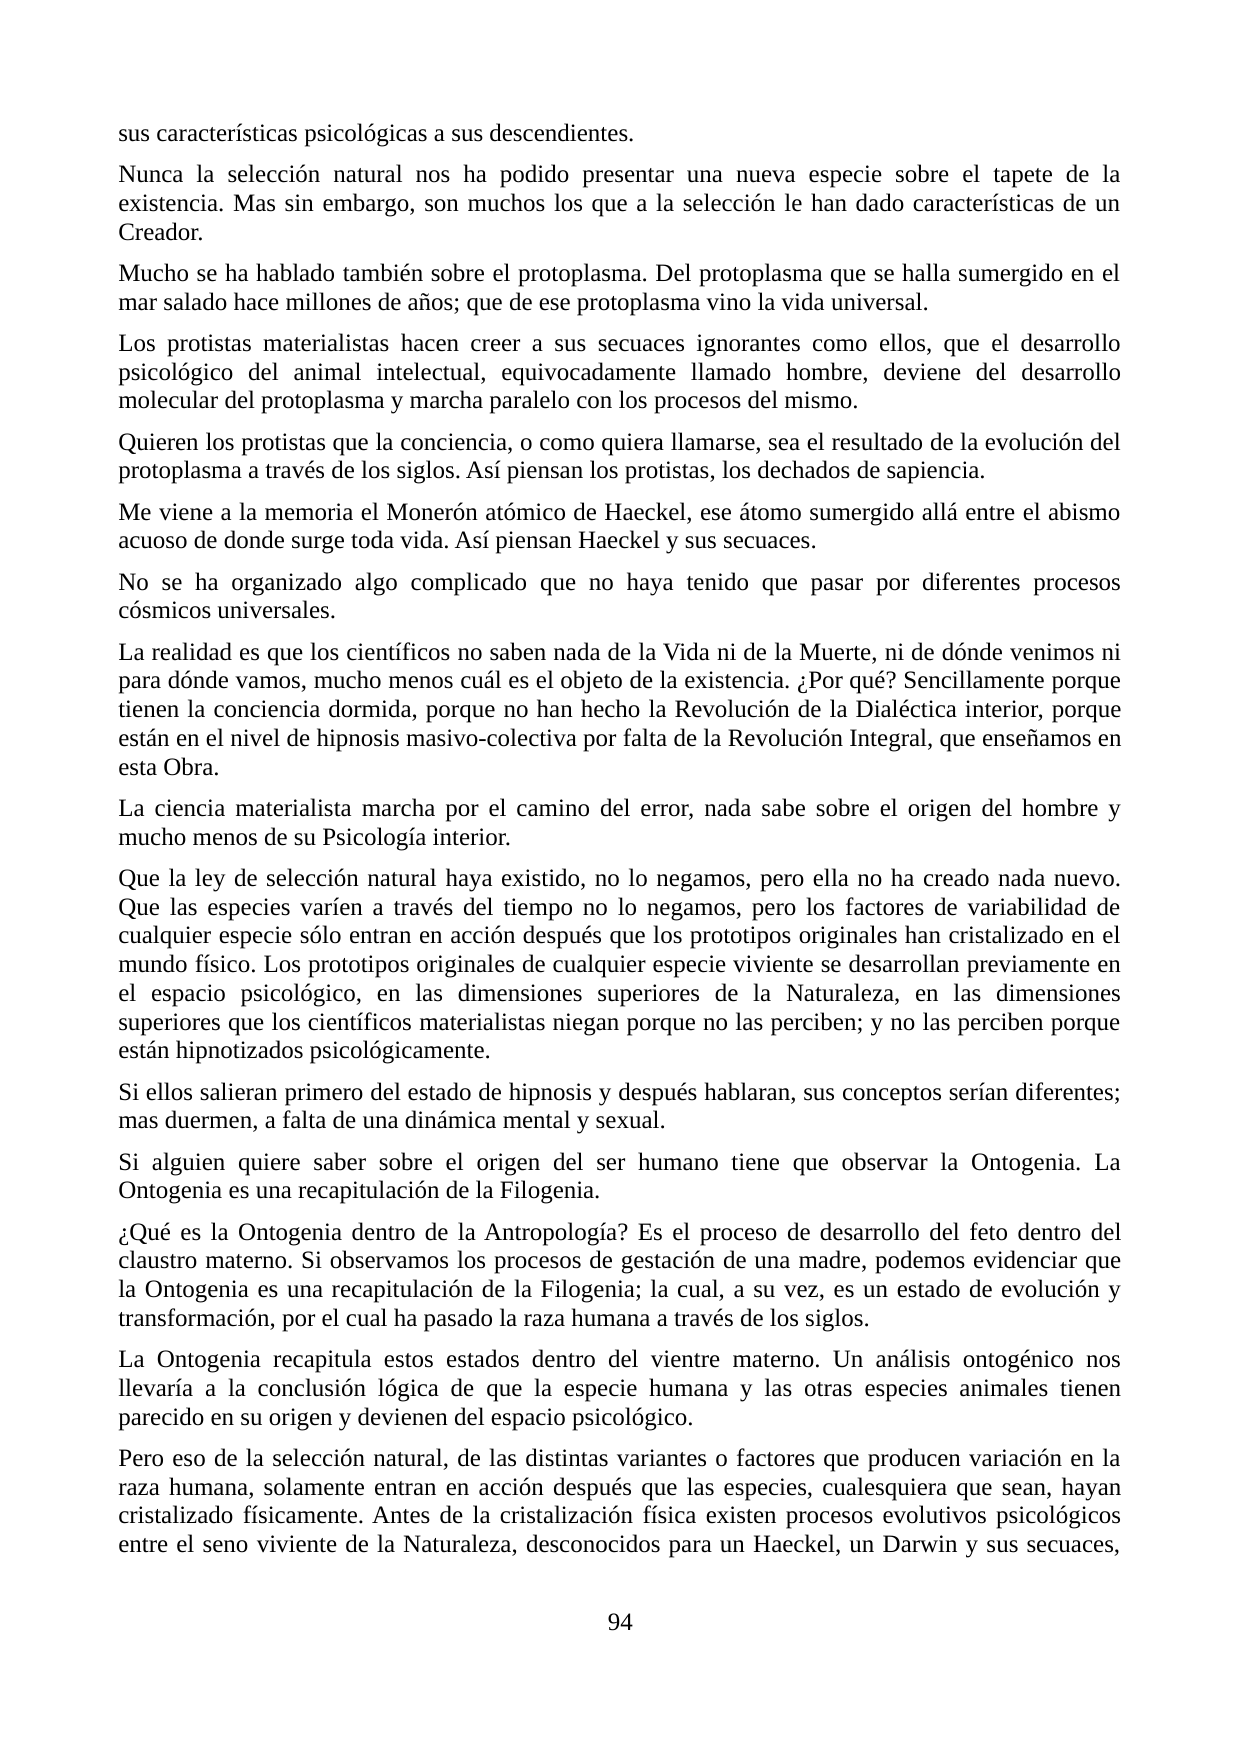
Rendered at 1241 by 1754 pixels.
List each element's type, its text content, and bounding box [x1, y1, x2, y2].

text Quieren los protistas que la conciencia, o como quiera llamarse, sea el resultado de la evolución del protoplasma a través de los siglos. Así piensan los protistas, los dechados de sapiencia. [118, 427, 1122, 484]
text No se ha organizado algo complicado que no haya tenido que pasar por diferentes procesos cósmicos universales. [118, 567, 1122, 624]
text Que la ley de selección natural haya existido, no lo negamos, pero ella no ha creado nada nuevo. Que las especies varíen a través del tiempo no lo negamos, pero los factores de variabilidad de cualquier especie sólo entran en acción después que los prototipos originales han cristalizado en el mundo físico. Los prototipos originales de cualquier especie viviente se desarrollan previamente en el espacio psicológico, en las dimensiones superiores de la Naturaleza, en las dimensiones superiores que los científicos materialistas niegan porque no las perciben; y no las perciben porque están hipnotizados psicológicamente. [118, 863, 1122, 1064]
text La realidad es que los científicos no saben nada de la Vida ni de la Muerte, ni de dónde venimos ni para dónde vamos, mucho menos cuál es el objeto de la existencia. ¿Por qué? Sencillamente porque tienen la conciencia dormida, porque no han hecho la Revolución de la Dialéctica interior, porque están en el nivel de hipnosis masivo-colectiva por falta de la Revolución Integral, que enseñamos en esta Obra. [118, 637, 1122, 781]
text Mucho se ha hablado también sobre el protoplasma. Del protoplasma que se halla sumergido en el mar salado hace millones de años; que de ese protoplasma vino la vida universal. [118, 258, 1122, 316]
text La Ontogenia recapitula estos estados dentro del vientre materno. Un análisis ontogénico nos llevaría a la conclusión lógica de que la especie humana y las otras especies animales tienen parecido en su origen y devienen del espacio psicológico. [118, 1344, 1122, 1431]
text Si ellos salieran primero del estado de hipnosis y después hablaran, sus conceptos serían diferentes; mas duermen, a falta de una dinámica mental y sexual. [118, 1077, 1122, 1134]
text sus características psicológicas a sus descendientes. [118, 118, 1122, 147]
text Los protistas materialistas hacen creer a sus secuaces ignorantes como ellos, que el desarrollo psicológico del animal intelectual, equivocadamente llamado hombre, deviene del desarrollo molecular del protoplasma y marcha paralelo con los procesos del mismo. [118, 328, 1122, 414]
text Si alguien quiere saber sobre el origen del ser humano tiene que observar la Ontogenia. La Ontogenia es una recapitulación de la Filogenia. [118, 1147, 1122, 1204]
text Nunca la selección natural nos ha podido presentar una nueva especie sobre el tapete de la existencia. Mas sin embargo, son muchos los que a la selección le han dado características de un Creador. [118, 159, 1122, 246]
text La ciencia materialista marcha por el camino del error, nada sabe sobre el origen del hombre y mucho menos de su Psicología interior. [118, 793, 1122, 851]
text Me viene a la memoria el Monerón atómico de Haeckel, ese átomo sumergido allá entre el abismo acuoso de donde surge toda vida. Así piensan Haeckel y sus secuaces. [118, 497, 1122, 554]
text ¿Qué es la Ontogenia dentro de la Antropología? Es el proceso de desarrollo del feto dentro del claustro materno. Si observamos los procesos de gestación de una madre, podemos evidenciar que la Ontogenia es una recapitulación de la Filogenia; la cual, a su vez, es un estado de evolución y transformación, por el cual ha pasado la raza humana a través de los siglos. [118, 1217, 1122, 1332]
text Pero eso de la selección natural, de las distintas variantes o factores que producen variación en la raza humana, solamente entran en acción después que las especies, cualesquiera que sean, hayan cristalizado físicamente. Antes de la cristalización física existen procesos evolutivos psicológicos entre el seno viviente de la Naturaleza, desconocidos para un Haeckel, un Darwin y sus secuaces, [118, 1443, 1122, 1558]
